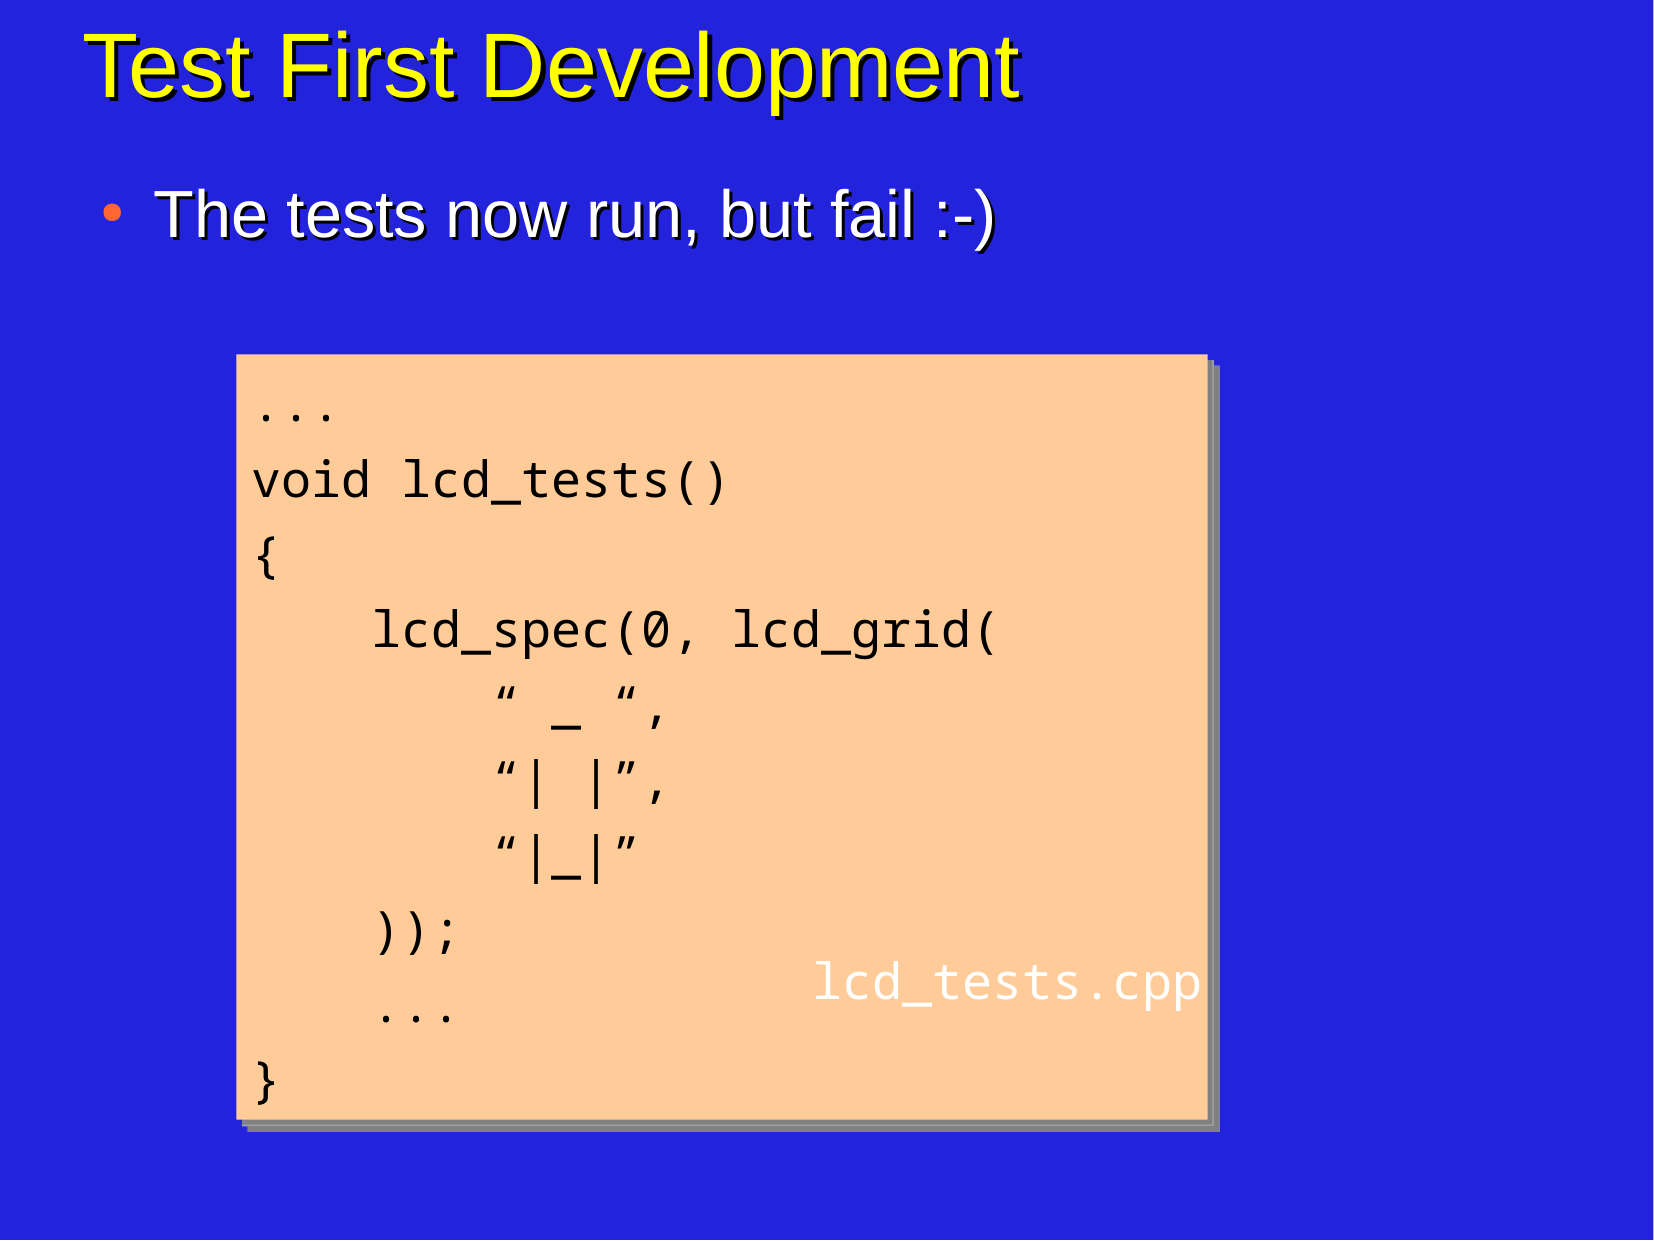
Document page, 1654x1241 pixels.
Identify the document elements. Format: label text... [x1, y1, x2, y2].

title Test First Development [82, 2, 1571, 130]
text_box lcd_tests.cpp [797, 939, 1218, 1004]
list The tests now run, but fail :-) [82, 177, 1571, 1182]
text_box ... void lcd_tests() { lcd_spec(0, lcd_grid( “ _ “, “| |”, “|_|” )); ... } [236, 354, 1208, 1120]
